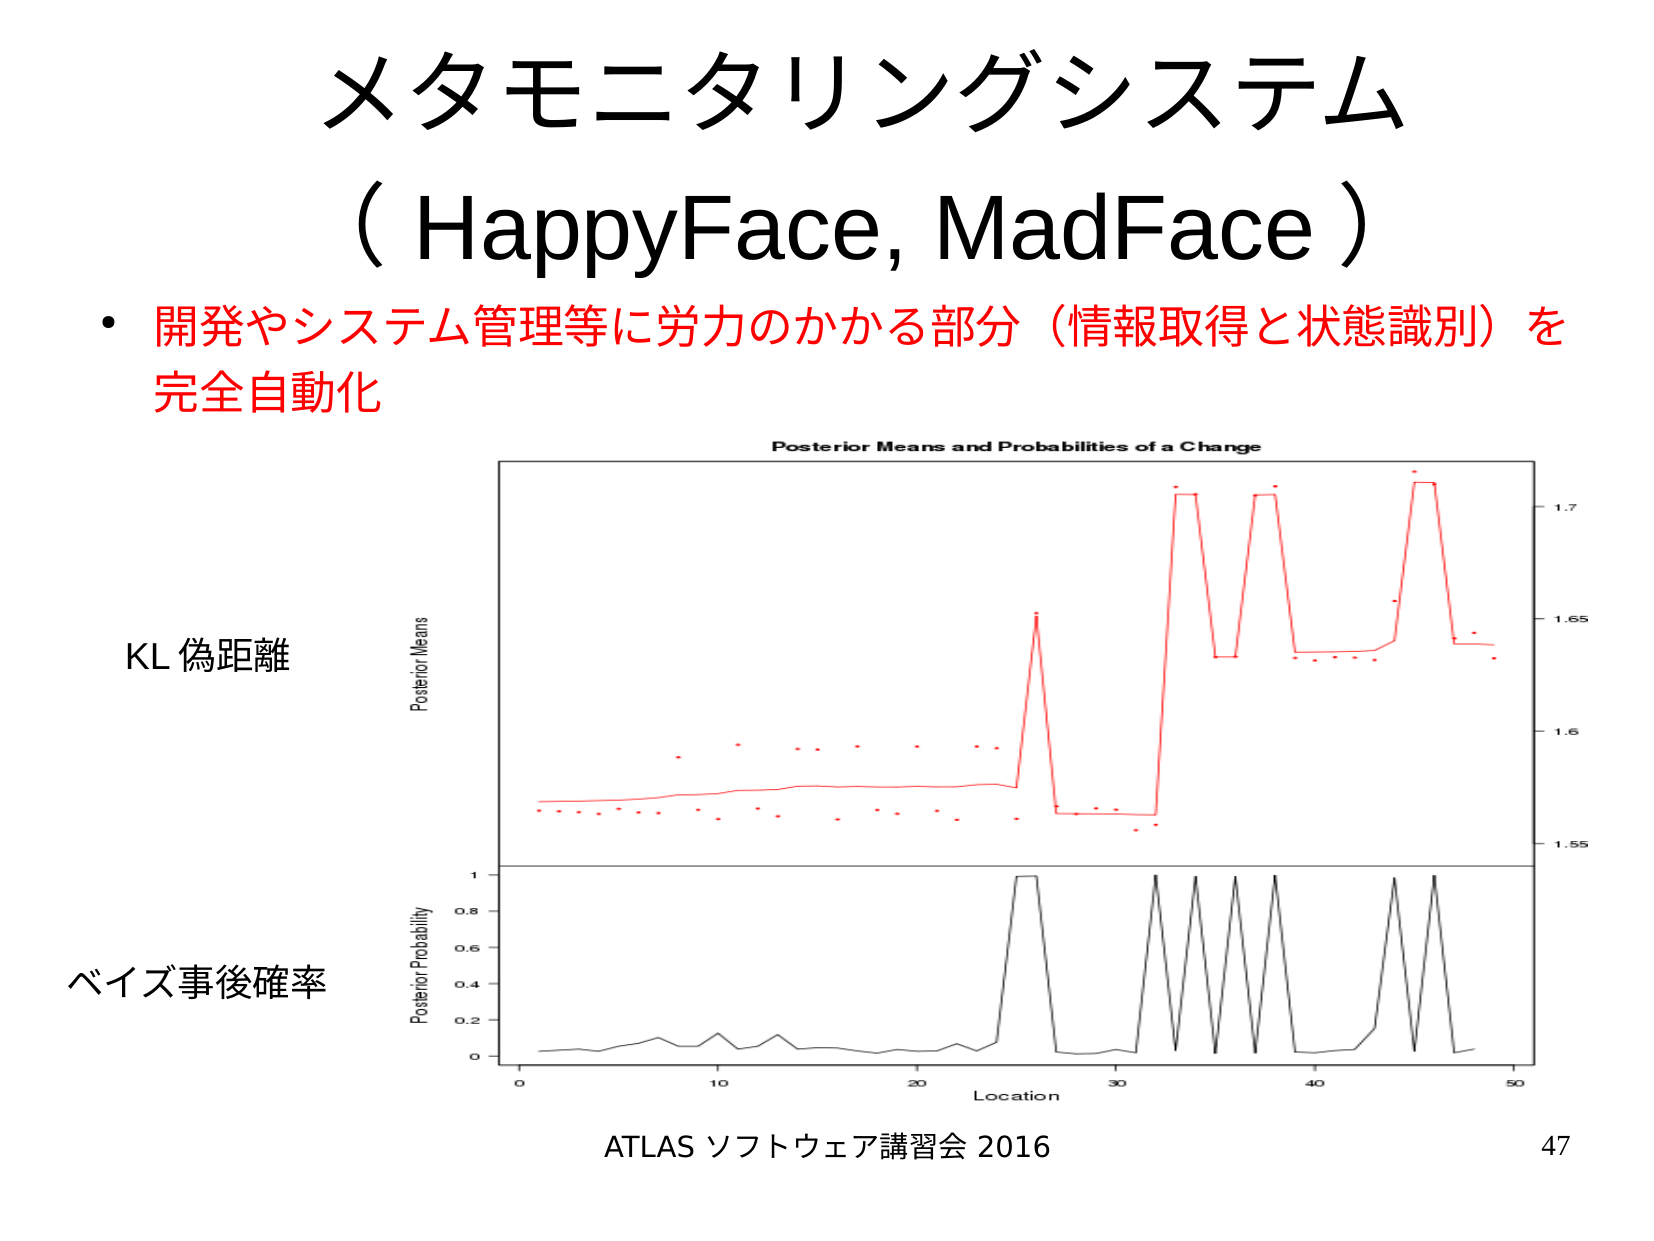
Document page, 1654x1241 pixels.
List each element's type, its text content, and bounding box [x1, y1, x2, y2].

text_box KL偽距離 [110, 619, 343, 689]
text_box ベイズ事後確率 [51, 945, 357, 1009]
picture [392, 431, 1588, 1111]
list 開発やシステム管理等に労力のかかる部分（情報取得と状態識別）を完全自動化 [82, 290, 1571, 1010]
title メタモニタリングシステム（HappyFace, MadFace） [82, 35, 1571, 271]
